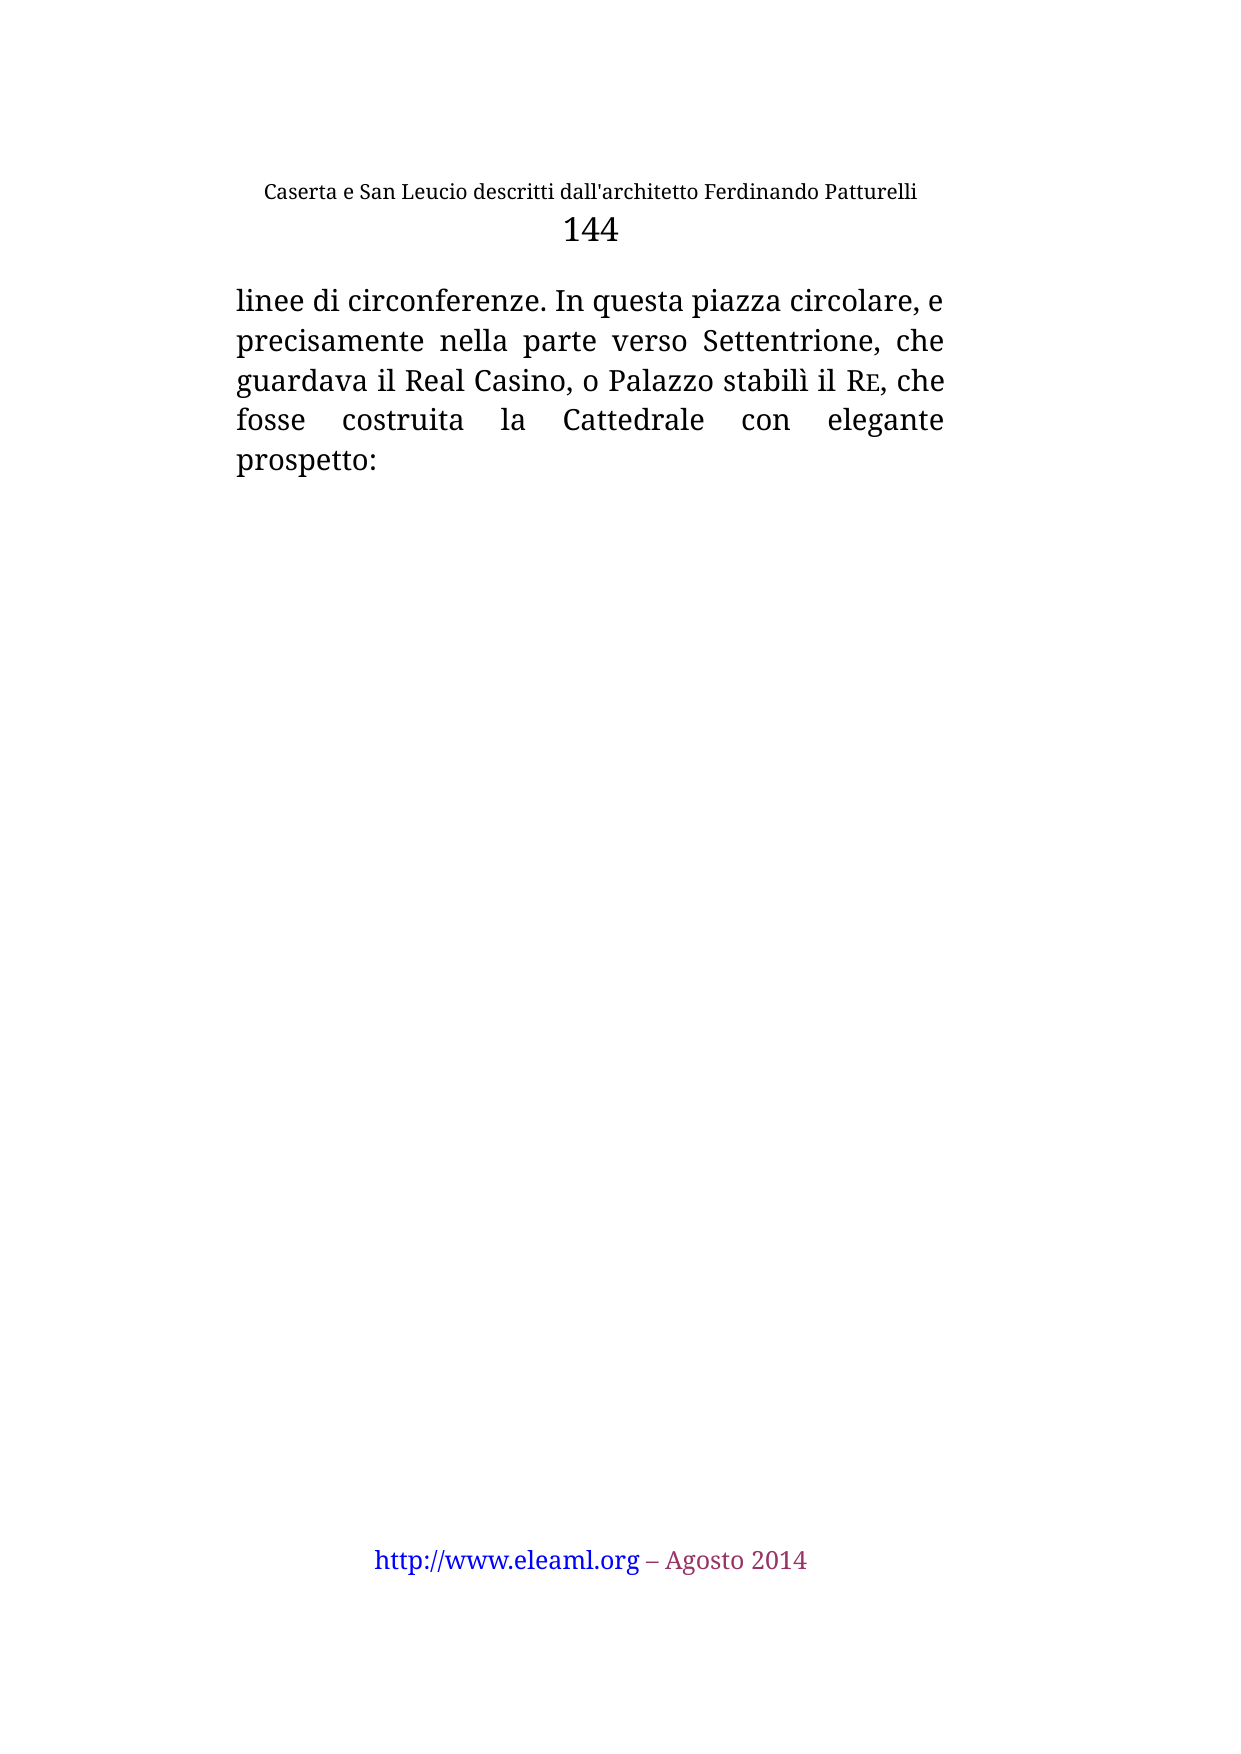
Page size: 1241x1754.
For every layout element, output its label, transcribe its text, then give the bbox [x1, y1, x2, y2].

text linee di circonferenze. In questa piazza circolare, e precisamente nella parte verso Settentrione, che guardava il Real Casino, o Palazzo stabilì il Re, che fosse costruita la Cattedrale con elegante prospetto: [236, 281, 945, 479]
